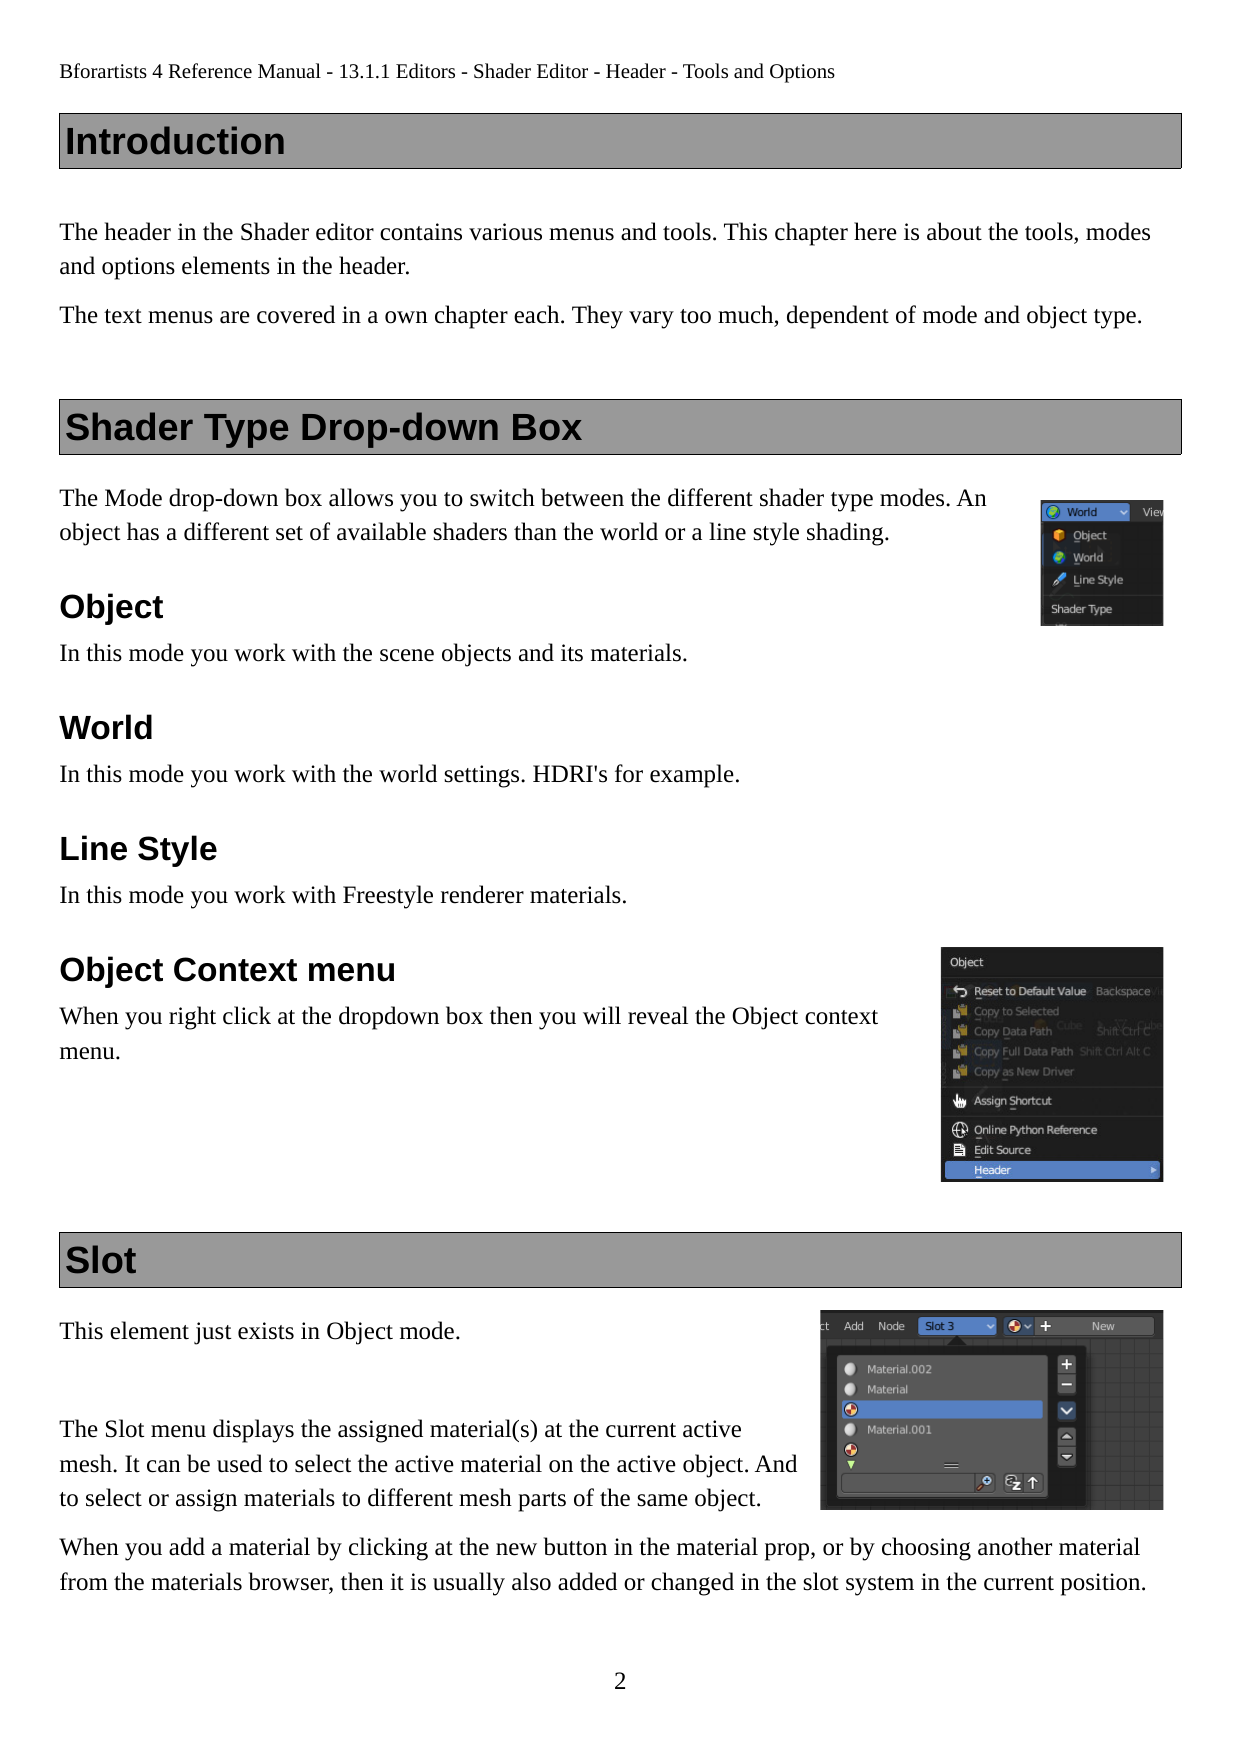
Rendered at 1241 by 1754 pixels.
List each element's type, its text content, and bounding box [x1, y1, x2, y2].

text In this mode you work with the scene objects and its materials. [59, 638, 1181, 667]
picture [940, 947, 1164, 1182]
subtitle World [59, 708, 1181, 747]
subtitle Object [59, 587, 1040, 626]
subtitle [1164, 950, 1181, 989]
table_header Introduction [60, 114, 1181, 168]
text The text menus are covered in a own chapter each. They vary too much, dependent of mode and object type. [59, 301, 1181, 329]
text In this mode you work with the world settings. HDRI's for example. [59, 759, 1181, 788]
text This element just exists in Object mode. [59, 1316, 820, 1345]
table_header Slot [60, 1233, 1181, 1287]
picture [1040, 500, 1164, 626]
text When you right click at the dropdown box then you will reveal the Object context menu. [59, 1001, 940, 1064]
picture [820, 1310, 1164, 1510]
text The header in the Shader editor contains various menus and tools. This chapter here is about the tools, modes and options elements in the header. [59, 217, 1181, 280]
text When you add a material by clicking at the new button in the material prop, or by choosing another material from the materials browser, then it is usually also added or changed in the slot system in the current position. [59, 1532, 1181, 1596]
text The Slot menu displays the assigned material(s) at the current active mesh. It can be used to select the active material on the active object. And to select or assign materials to different mesh parts of the same object. [59, 1414, 1181, 1512]
text The Mode drop-down box allows you to switch between the different shader type modes. An object has a different set of available shaders than the world or a line style shading. [59, 483, 1181, 546]
subtitle [1164, 587, 1181, 626]
table_header Shader Type Drop-down Box [60, 400, 1181, 454]
subtitle Line Style [59, 829, 1181, 868]
text In this mode you work with Freestyle renderer materials. [59, 880, 1181, 909]
subtitle Object Context menu [59, 950, 940, 989]
